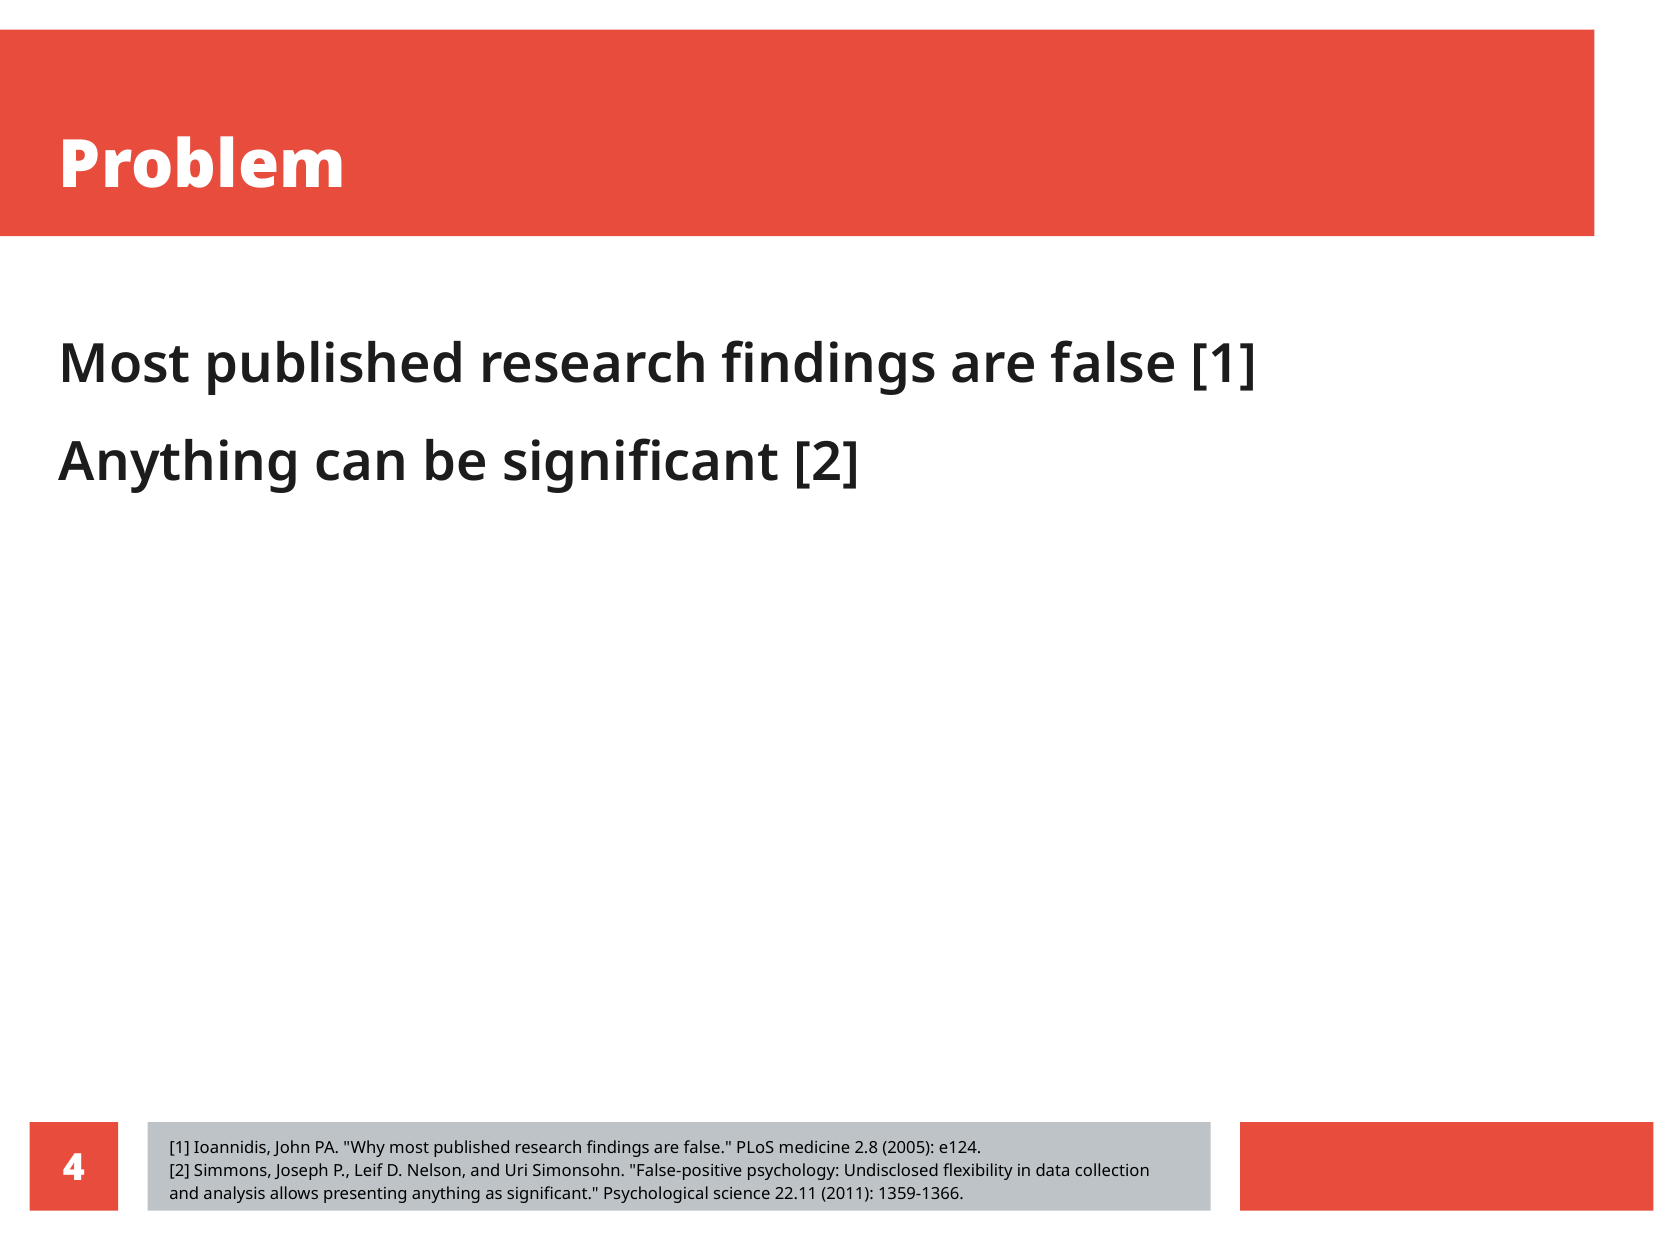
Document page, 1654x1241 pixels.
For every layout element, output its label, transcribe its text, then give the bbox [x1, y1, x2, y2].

list Most published research findings are false [1] Anything can be significant [2] [59, 324, 1565, 1093]
text_box [1] Ioannidis, John PA. "Why most published research findings are false." PLoS medicine 2.8 (2005): e124. [2] Simmons, Joseph P., Leif D. Nelson, and Uri Simonsohn. "False-positive psychology: Undisclosed flexibility in data collection and analysis allows presenting anything as significant." Psychological science 22.11 (2011): 1359-1366. [154, 1128, 1186, 1202]
title Problem [59, 59, 1595, 207]
